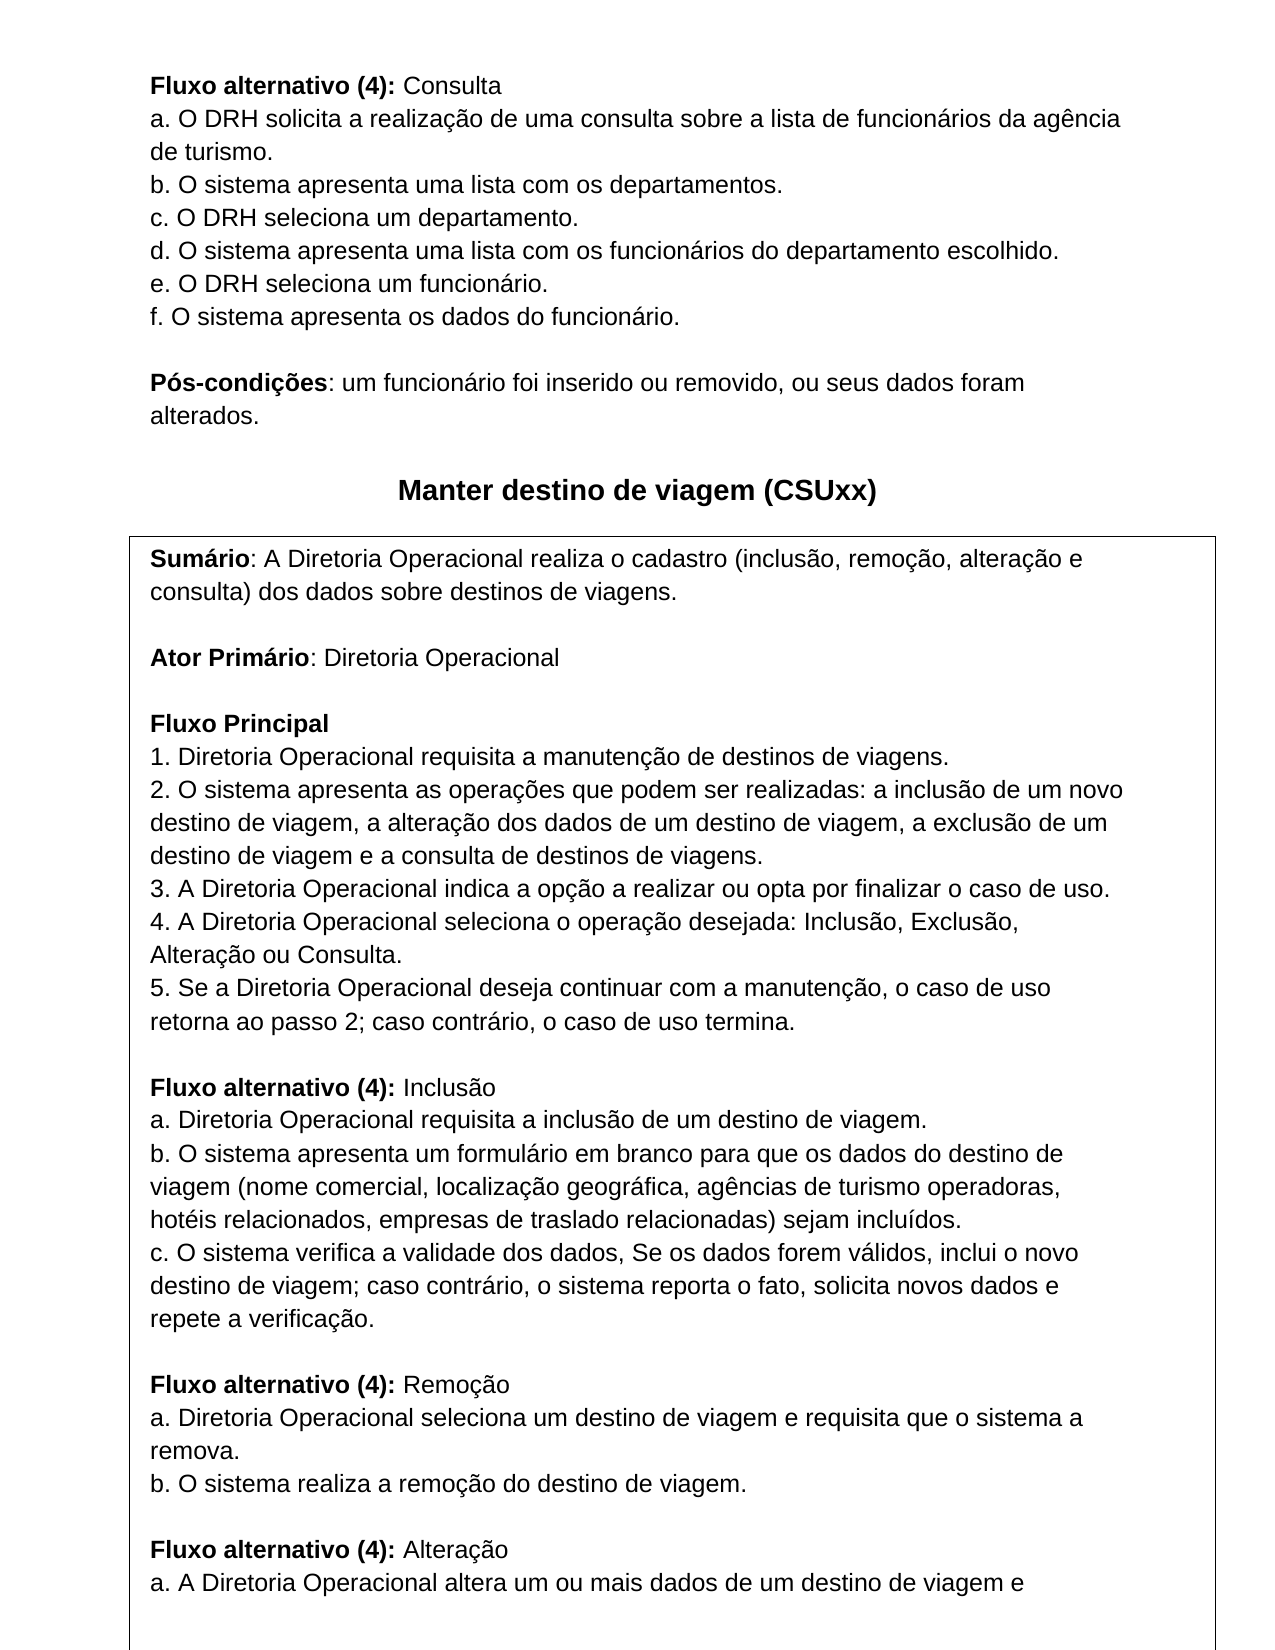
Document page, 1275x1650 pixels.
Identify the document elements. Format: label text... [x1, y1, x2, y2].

list O sistema apresenta uma lista com os departamentos. [150, 170, 1125, 199]
list Diretoria Operacional requisita a inclusão de um destino de viagem. [150, 1106, 1125, 1134]
text Fluxo alternativo (4): Remoção [150, 1370, 1125, 1398]
list O DRH seleciona um departamento. [150, 203, 1125, 232]
text Fluxo alternativo (4): Consulta [150, 71, 1125, 99]
list O sistema apresenta um formulário em branco para que os dados do destino de viagem (nome comercial, localização geográfica, agências de turismo operadoras, hotéis relacionados, empresas de traslado relacionadas) sejam incluídos. [150, 1138, 1125, 1233]
list O sistema realiza a remoção do destino de viagem. [150, 1469, 1125, 1497]
list 1. Diretoria Operacional requisita a manutenção de destinos de viagens. [150, 742, 1125, 771]
list O sistema verifica a validade dos dados, Se os dados forem válidos, inclui o novo destino de viagem; caso contrário, o sistema reporta o fato, solicita novos dados e repete a verificação. [150, 1238, 1125, 1332]
list Diretoria Operacional seleciona um destino de viagem e requisita que o sistema a remova. [150, 1403, 1125, 1464]
text Fluxo alternativo (4): Alteração [150, 1535, 1125, 1563]
text Sumário: A Diretoria Operacional realiza o cadastro (inclusão, remoção, alteração e consulta) dos dados sobre destinos de viagens. [150, 544, 1125, 606]
list O DRH seleciona um funcionário. [150, 269, 1125, 298]
text Pós-condições: um funcionário foi inserido ou removido, ou seus dados foram alterados. [150, 368, 1125, 430]
text Fluxo alternativo (4): Inclusão [150, 1072, 1125, 1101]
list A Diretoria Operacional altera um ou mais dados de um destino de viagem e [150, 1568, 1125, 1597]
text Ator Primário: Diretoria Operacional [150, 643, 1125, 672]
list 2. O sistema apresenta as operações que podem ser realizadas: a inclusão de um novo destino de viagem, a alteração dos dados de um destino de viagem, a exclusão de um destino de viagem e a consulta de destinos de viagens. [150, 775, 1125, 870]
list 4. A Diretoria Operacional seleciona o operação desejada: Inclusão, Exclusão, Alteração ou Consulta. [150, 907, 1125, 969]
list 3. A Diretoria Operacional indica a opção a realizar ou opta por finalizar o caso de uso. [150, 874, 1125, 903]
list O sistema apresenta os dados do funcionário. [150, 302, 1125, 331]
list 5. Se a Diretoria Operacional deseja continuar com a manutenção, o caso de uso retorna ao passo 2; caso contrário, o caso de uso termina. [150, 973, 1125, 1035]
list O sistema apresenta uma lista com os funcionários do departamento escolhido. [150, 236, 1125, 265]
list O DRH solicita a realização de uma consulta sobre a lista de funcionários da agência de turismo. [150, 104, 1125, 166]
text Fluxo Principal [150, 709, 1125, 738]
text Manter destino de viagem (CSUxx) [150, 473, 1125, 506]
